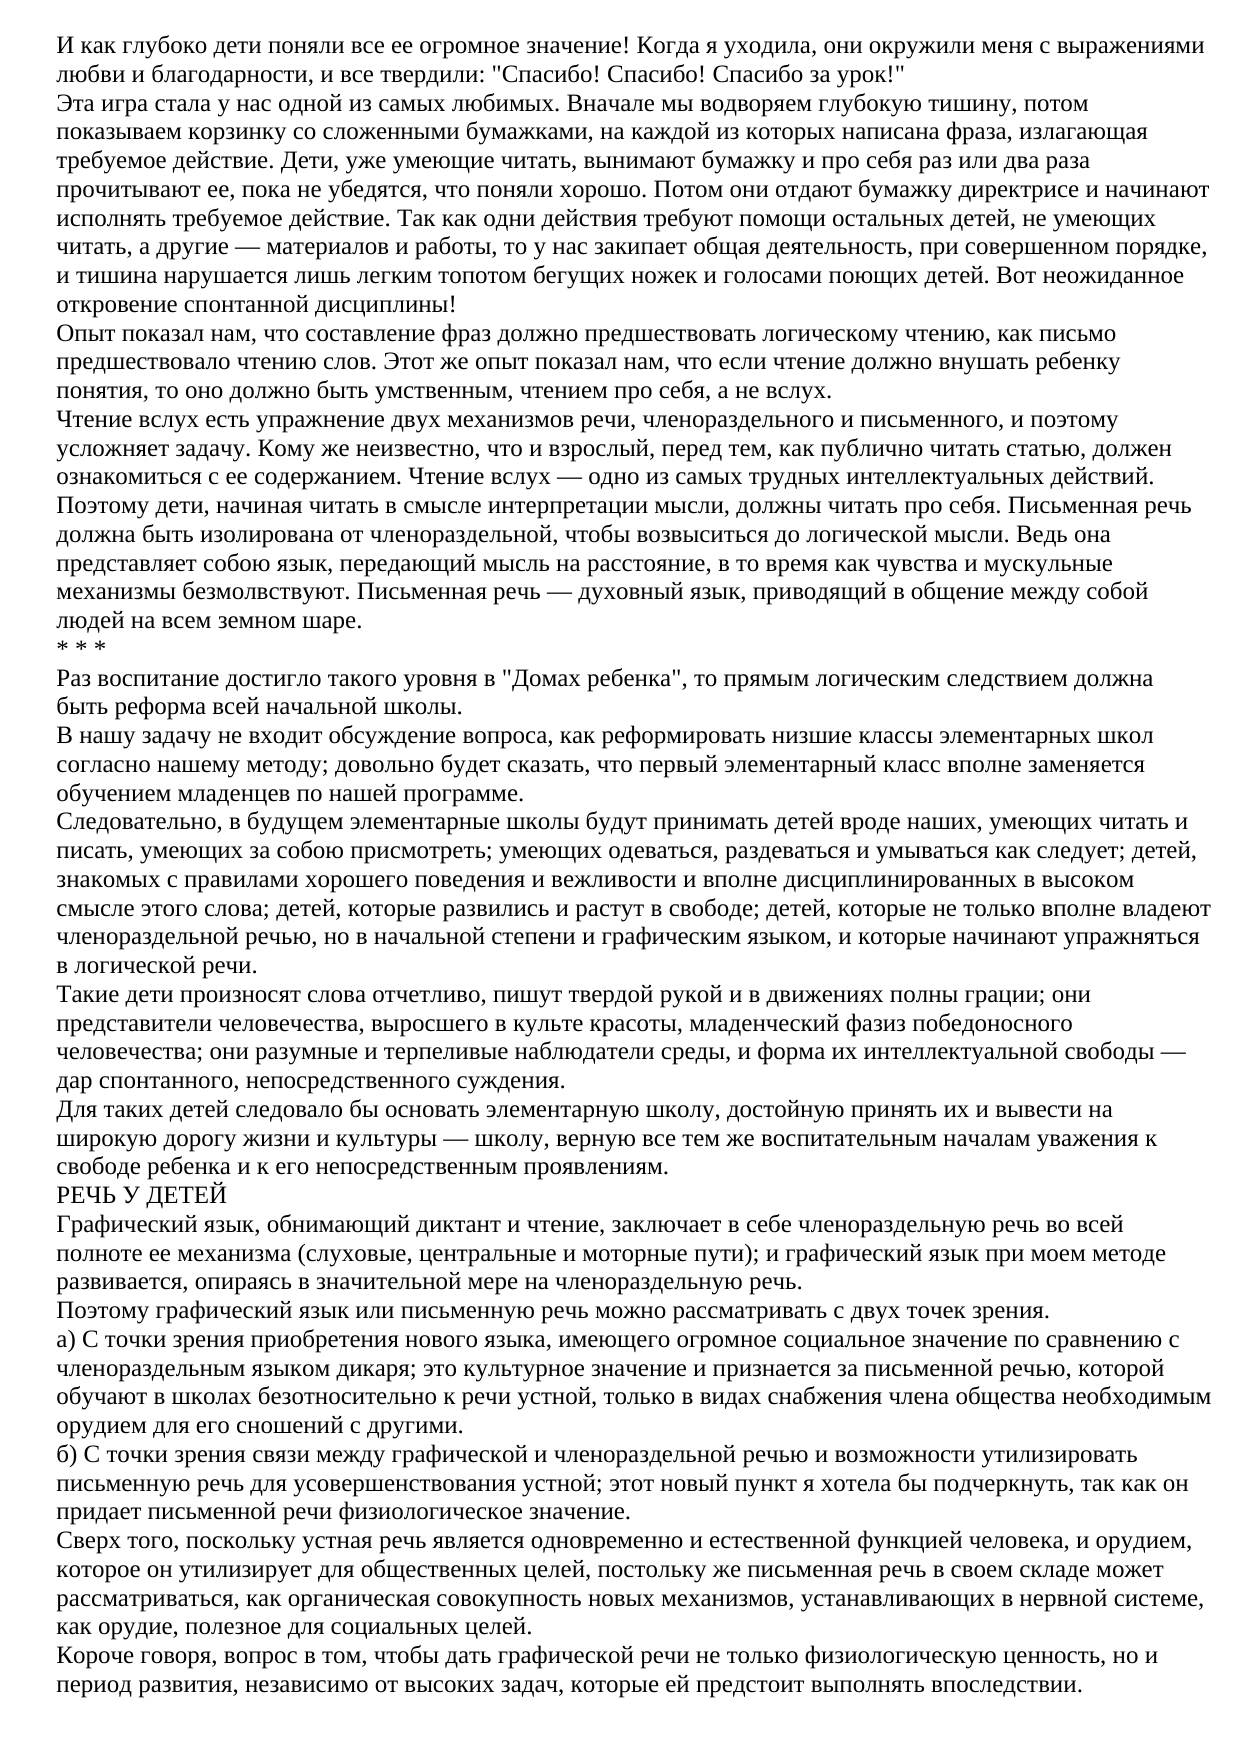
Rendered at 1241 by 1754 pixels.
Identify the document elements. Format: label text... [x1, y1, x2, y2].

text И как глубоко дети поняли все ее огромное значение! Когда я уходила, они окружили меня с выражениями любви и благодарности, и все твердили: "Спасибо! Спасибо! Спасибо за урок!" [56, 30, 1212, 88]
text Короче говоря, вопрос в том, чтобы дать графической речи не только физиологическую ценность, но и период развития, независимо от высоких задач, которые ей предстоит выполнять впоследствии. [56, 1640, 1212, 1698]
text * * * [56, 634, 1212, 663]
text Графический язык, обнимающий диктант и чтение, заключает в себе членораздельную речь во всей полноте ее механизма (слуховые, центральные и моторные пути); и графический язык при моем методе развивается, опираясь в значительной мере на членораздельную речь. [56, 1209, 1212, 1295]
text Такие дети произносят слова отчетливо, пишут твердой рукой и в движениях полны грации; они представители человечества, выросшего в культе красоты, младенческий фазиз победоносного человечества; они разумные и терпеливые наблюдатели среды, и форма их интеллектуальной свободы — дар спонтанного, непосредственного суждения. [56, 979, 1212, 1094]
text б) С точки зрения связи между графической и членораздельной речью и возможности утилизировать письменную речь для усовершенствования устной; этот новый пункт я хотела бы подчеркнуть, так как он придает письменной речи физиологическое значение. [56, 1439, 1212, 1525]
text Опыт показал нам, что составление фраз должно предшествовать логическому чтению, как письмо предшествовало чтению слов. Этот же опыт показал нам, что если чтение должно внушать ребенку понятия, то оно должно быть умственным, чтением про себя, а не вслух. [56, 318, 1212, 404]
text а) С точки зрения приобретения нового языка, имеющего огромное социальное значение по сравнению с членораздельным языком дикаря; это культурное значение и признается за письменной речью, которой обучают в школах безотносительно к речи устной, только в видах снабжения члена общества необходимым орудием для его сношений с другими. [56, 1324, 1212, 1439]
text В нашу задачу не входит обсуждение вопроса, как реформировать низшие классы элементарных школ согласно нашему методу; довольно будет сказать, что первый элементарный класс вполне заменяется обучением младенцев по нашей программе. [56, 720, 1212, 806]
text Поэтому графический язык или письменную речь можно рассматривать с двух точек зрения. [56, 1295, 1212, 1324]
text Следовательно, в будущем элементарные школы будут принимать детей вроде наших, умеющих читать и писать, умеющих за собою присмотреть; умеющих одеваться, раздеваться и умываться как следует; детей, знакомых с правилами хорошего поведения и вежливости и вполне дисциплинированных в высоком смысле этого слова; детей, которые развились и растут в свободе; детей, которые не только вполне владеют членораздельной речью, но в начальной степени и графическим языком, и которые начинают упражняться в логической речи. [56, 806, 1212, 979]
text Сверх того, поскольку устная речь является одновременно и естественной функцией человека, и орудием, которое он утилизирует для общественных целей, постольку же письменная речь в своем складе может рассматриваться, как органическая совокупность новых механизмов, устанавливающих в нервной системе, как орудие, полезное для социальных целей. [56, 1525, 1212, 1640]
text Чтение вслух есть упражнение двух механизмов речи, членораздельного и письменного, и поэтому усложняет задачу. Кому же неизвестно, что и взрослый, перед тем, как публично читать статью, должен ознакомиться с ее содержанием. Чтение вслух — одно из самых трудных интеллектуальных действий. Поэтому дети, начиная читать в смысле интерпретации мысли, должны читать про себя. Письменная речь должна быть изолирована от членораздельной, чтобы возвыситься до логической мысли. Ведь она представляет собою язык, передающий мысль на расстояние, в то время как чувства и мускульные механизмы безмолвствуют. Письменная речь — духовный язык, приводящий в общение между собой людей на всем земном шаре. [56, 404, 1212, 634]
text Для таких детей следовало бы основать элементарную школу, достойную принять их и вывести на широкую дорогу жизни и культуры — школу, верную все тем же воспитательным началам уважения к свободе ребенка и к его непосредственным проявлениям. [56, 1094, 1212, 1180]
text Эта игра стала у нас одной из самых любимых. Вначале мы водворяем глубокую тишину, потом показываем корзинку со сложенными бумажками, на каждой из которых написана фраза, излагающая требуемое действие. Дети, уже умеющие читать, вынимают бумажку и про себя раз или два раза прочитывают ее, пока не убедятся, что поняли хорошо. Потом они отдают бумажку директрисе и начинают исполнять требуемое действие. Так как одни действия требуют помощи остальных детей, не умеющих читать, а другие — материалов и работы, то у нас закипает общая деятельность, при совершенном порядке, и тишина нарушается лишь легким топотом бегущих ножек и голосами поющих детей. Вот неожиданное откровение спонтанной дисциплины! [56, 88, 1212, 318]
text РЕЧЬ У ДЕТЕЙ [56, 1180, 1212, 1209]
text Раз воспитание достигло такого уровня в "Домах ребенка", то прямым логическим следствием должна быть реформа всей начальной школы. [56, 663, 1212, 720]
